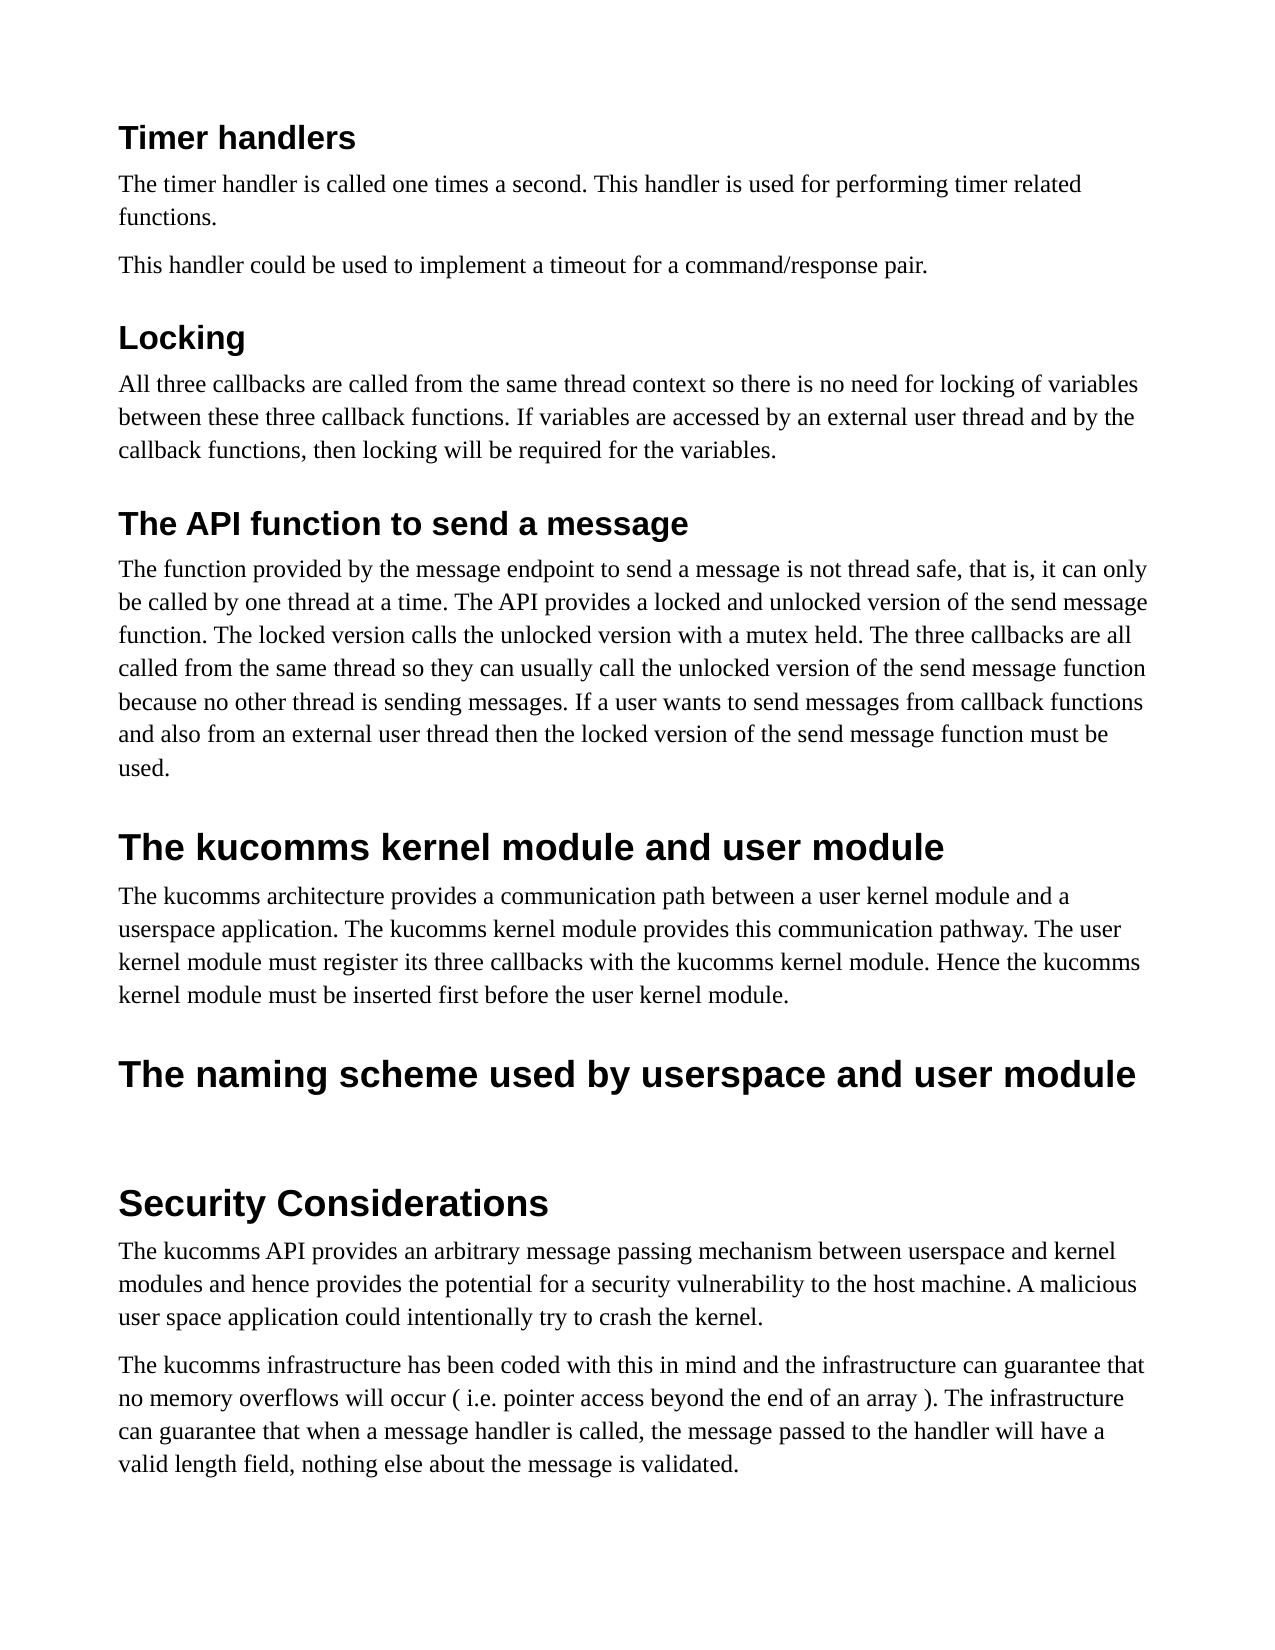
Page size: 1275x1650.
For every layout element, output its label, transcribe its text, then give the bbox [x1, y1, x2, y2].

subtitle The API function to send a message [118, 503, 1157, 542]
text This handler could be used to implement a timeout for a command/response pair. [118, 250, 1157, 278]
subtitle The naming scheme used by userspace and user module [118, 1052, 1157, 1096]
text All three callbacks are called from the same thread context so there is no need for locking of variables between these three callback functions. If variables are accessed by an external user thread and by the callback functions, then locking will be required for the variables. [118, 369, 1157, 464]
subtitle Timer handlers [118, 118, 1157, 157]
text The timer handler is called one times a second. This handler is used for performing timer related functions. [118, 169, 1157, 231]
text The kucomms API provides an arbitrary message passing mechanism between userspace and kernel modules and hence provides the potential for a security vulnerability to the host machine. A malicious user space application could intentionally try to crash the kernel. [118, 1236, 1157, 1331]
subtitle The kucomms kernel module and user module [118, 825, 1157, 868]
subtitle Security Considerations [118, 1181, 1157, 1224]
text The kucomms architecture provides a communication path between a user kernel module and a userspace application. The kucomms kernel module provides this communication pathway. The user kernel module must register its three callbacks with the kucomms kernel module. Hence the kucomms kernel module must be inserted first before the user kernel module. [118, 881, 1157, 1009]
text The kucomms infrastructure has been coded with this in mind and the infrastructure can guarantee that no memory overflows will occur ( i.e. pointer access beyond the end of an array ). The infrastructure can guarantee that when a message handler is called, the message passed to the handler will have a valid length field, nothing else about the message is validated. [118, 1350, 1157, 1478]
subtitle Locking [118, 318, 1157, 357]
text The function provided by the message endpoint to send a message is not thread safe, that is, it can only be called by one thread at a time. The API provides a locked and unlocked version of the send message function. The locked version calls the unlocked version with a mutex held. The three callbacks are all called from the same thread so they can usually call the unlocked version of the send message function because no other thread is sending messages. If a user wants to send messages from callback functions and also from an external user thread then the locked version of the send message function must be used. [118, 554, 1157, 781]
